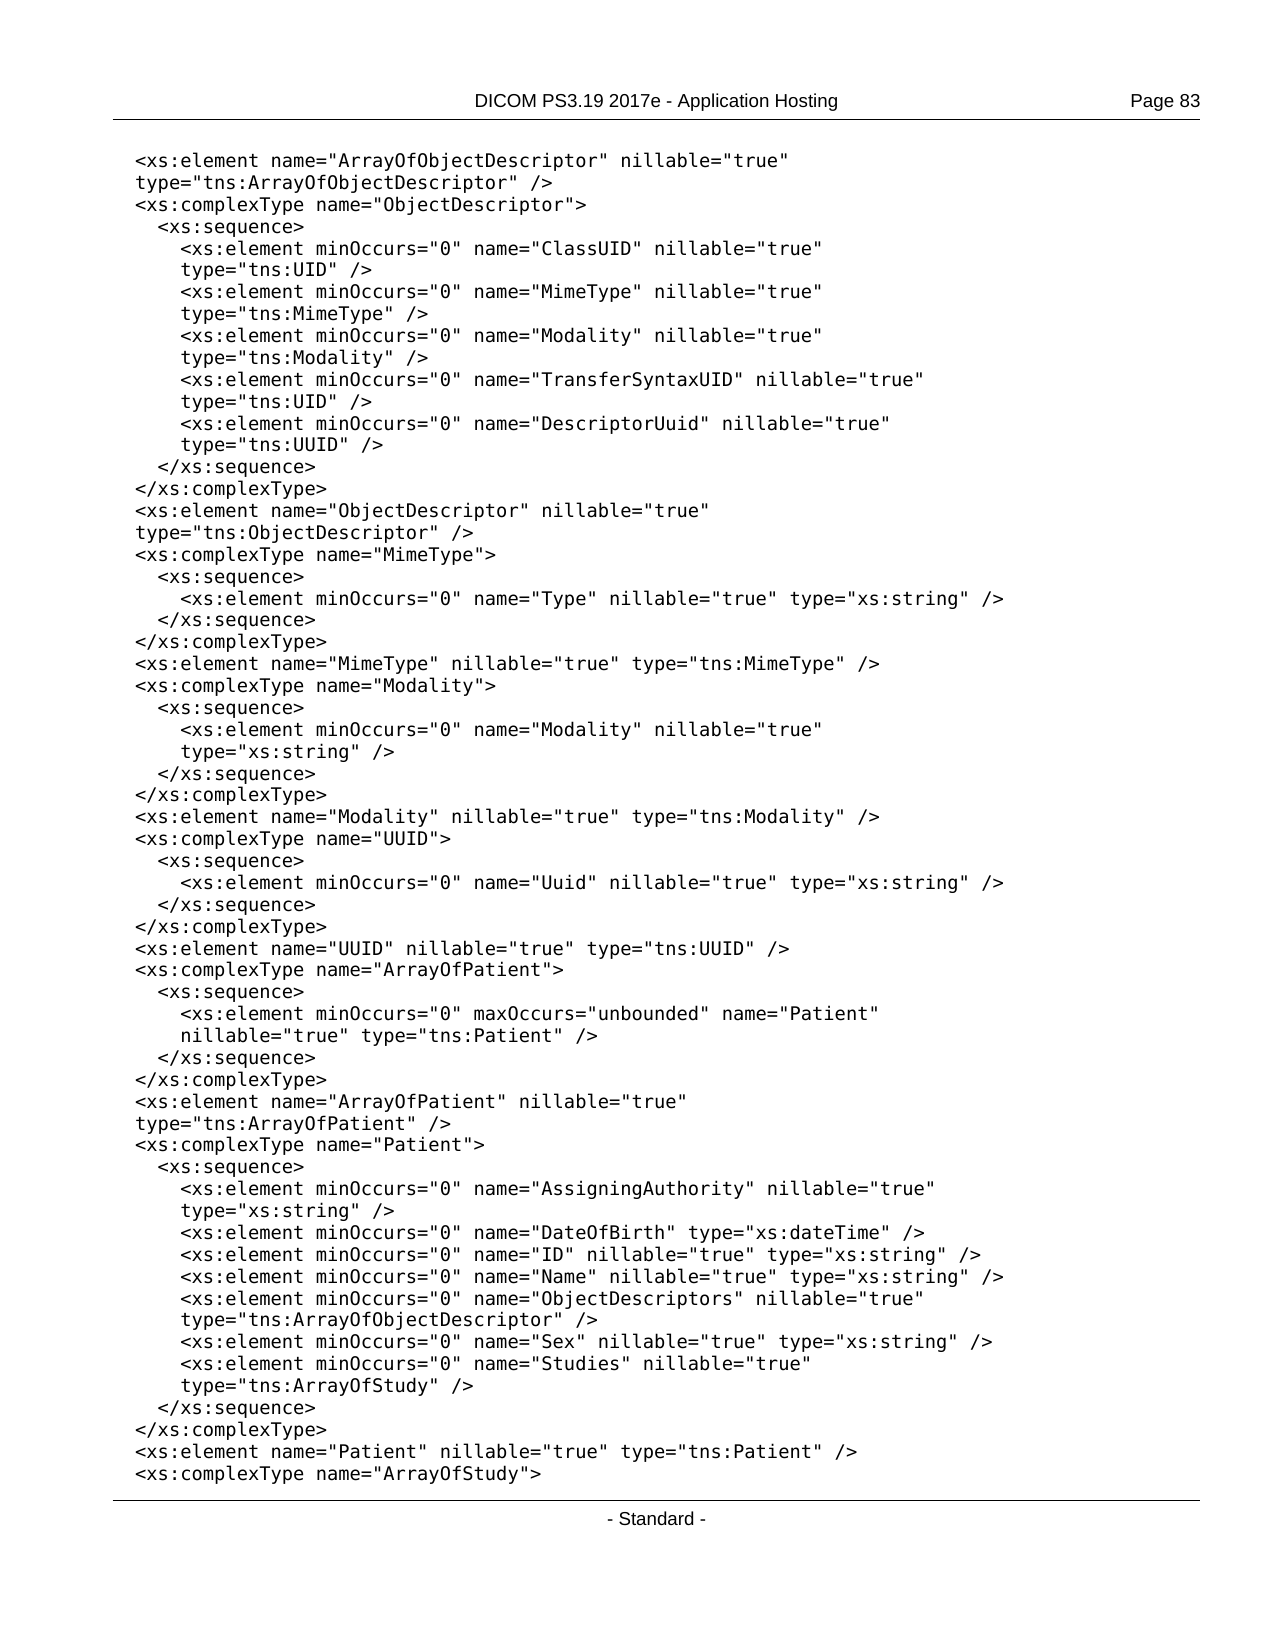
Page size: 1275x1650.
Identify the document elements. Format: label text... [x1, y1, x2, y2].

text <xs:element name="ArrayOfObjectDescriptor" nillable="true" type="tns:ArrayOfObjectDescriptor" /> <xs:complexType name="ObjectDescriptor"> <xs:sequence> <xs:element minOccurs="0" name="ClassUID" nillable="true" type="tns:UID" /> <xs:element minOccurs="0" name="MimeType" nillable="true" type="tns:MimeType" /> <xs:element minOccurs="0" name="Modality" nillable="true" type="tns:Modality" /> <xs:element minOccurs="0" name="TransferSyntaxUID" nillable="true" type="tns:UID" /> <xs:element minOccurs="0" name="DescriptorUuid" nillable="true" type="tns:UUID" /> </xs:sequence> </xs:complexType> <xs:element name="ObjectDescriptor" nillable="true" type="tns:ObjectDescriptor" /> <xs:complexType name="MimeType"> <xs:sequence> <xs:element minOccurs="0" name="Type" nillable="true" type="xs:string" /> </xs:sequence> </xs:complexType> <xs:element name="MimeType" nillable="true" type="tns:MimeType" /> <xs:complexType name="Modality"> <xs:sequence> <xs:element minOccurs="0" name="Modality" nillable="true" type="xs:string" /> </xs:sequence> </xs:complexType> <xs:element name="Modality" nillable="true" type="tns:Modality" /> <xs:complexType name="UUID"> <xs:sequence> <xs:element minOccurs="0" name="Uuid" nillable="true" type="xs:string" /> </xs:sequence> </xs:complexType> <xs:element name="UUID" nillable="true" type="tns:UUID" /> <xs:complexType name="ArrayOfPatient"> <xs:sequence> <xs:element minOccurs="0" maxOccurs="unbounded" name="Patient" nillable="true" type="tns:Patient" /> </xs:sequence> </xs:complexType> <xs:element name="ArrayOfPatient" nillable="true" type="tns:ArrayOfPatient" /> <xs:complexType name="Patient"> <xs:sequence> <xs:element minOccurs="0" name="AssigningAuthority" nillable="true" type="xs:string" /> <xs:element minOccurs="0" name="DateOfBirth" type="xs:dateTime" /> <xs:element minOccurs="0" name="ID" nillable="true" type="xs:string" /> <xs:element minOccurs="0" name="Name" nillable="true" type="xs:string" /> <xs:element minOccurs="0" name="ObjectDescriptors" nillable="true" type="tns:ArrayOfObjectDescriptor" /> <xs:element minOccurs="0" name="Sex" nillable="true" type="xs:string" /> <xs:element minOccurs="0" name="Studies" nillable="true" type="tns:ArrayOfStudy" /> </xs:sequence> </xs:complexType> <xs:element name="Patient" nillable="true" type="tns:Patient" /> <xs:complexType name="ArrayOfStudy"> [112, 150, 1200, 1484]
